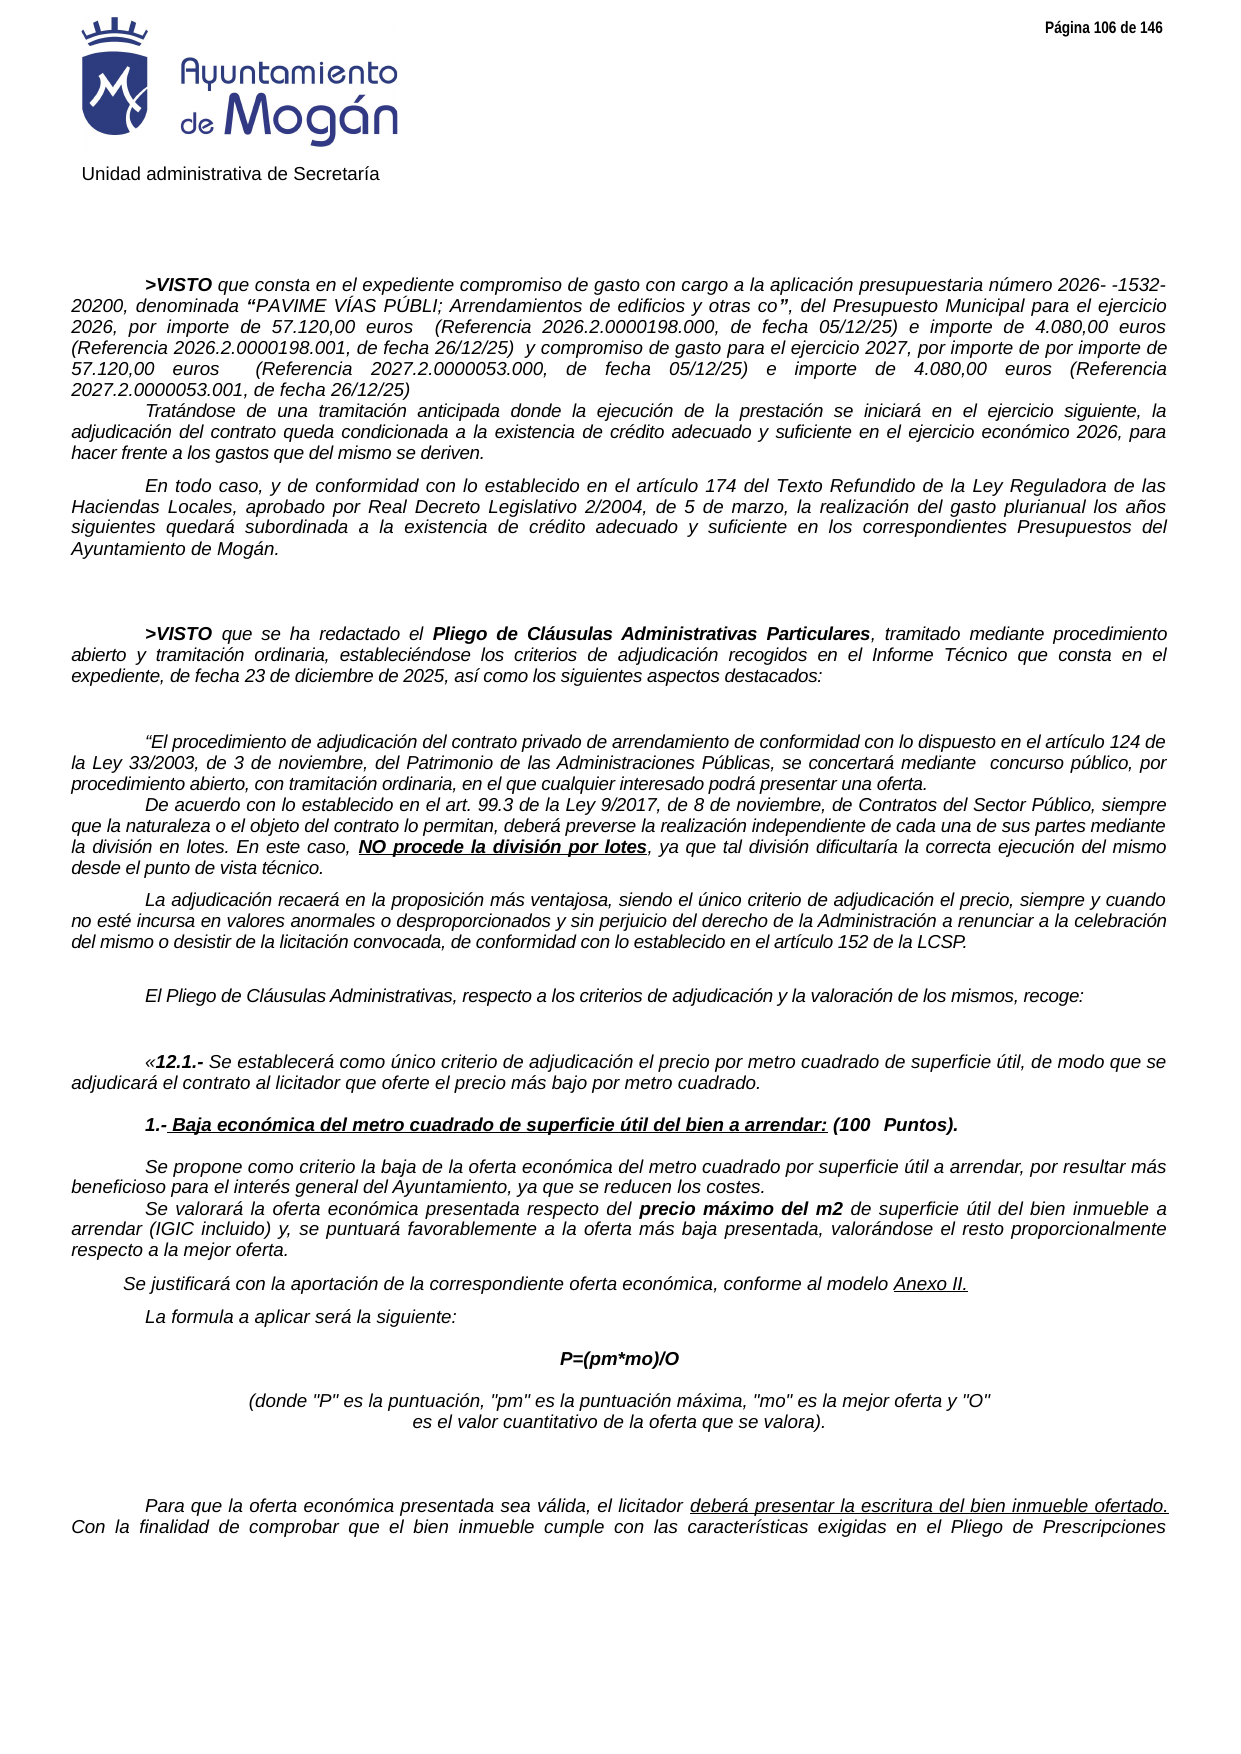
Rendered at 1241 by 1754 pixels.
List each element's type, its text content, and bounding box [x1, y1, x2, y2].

text De acuerdo con lo establecido en el art. 99.3 de la Ley 9/2017, de 8 de noviembre, de Contratos del Sector Público, siempre que la naturaleza o el objeto del contrato lo permitan, deberá preverse la realización independiente de cada una de sus partes mediante la división en lotes. En este caso, NO procede la división por lotes, ya que tal división dificultaría la correcta ejecución del mismo desde el punto de vista técnico. [71, 794, 1169, 878]
picture [81, 17, 398, 153]
text >VISTO que se ha redactado el Pliego de Cláusulas Administrativas Particulares, tramitado mediante procedimiento abierto y tramitación ordinaria, estableciéndose los criterios de adjudicación recogidos en el Informe Técnico que consta en el expediente, de fecha 23 de diciembre de 2025, así como los siguientes aspectos destacados: [71, 623, 1169, 686]
text P=(pm*mo)/O [71, 1348, 1169, 1369]
text 1.- Baja económica del metro cuadrado de superficie útil del bien a arrendar: (100 Puntos). [71, 1114, 1169, 1135]
text En todo caso, y de conformidad con lo establecido en el artículo 174 del Texto Refundido de la Ley Reguladora de las Haciendas Locales, aprobado por Real Decreto Legislativo 2/2004, de 5 de marzo, la realización del gasto plurianual los años siguientes quedará subordinada a la existencia de crédito adecuado y suficiente en los correspondientes Presupuestos del Ayuntamiento de Mogán. [71, 475, 1169, 559]
text Para que la oferta económica presentada sea válida, el licitador deberá presentar la escritura del bien inmueble ofertado. Con la finalidad de comprobar que el bien inmueble cumple con las características exigidas en el Pliego de Prescripciones [71, 1495, 1169, 1537]
text Se propone como criterio la baja de la oferta económica del metro cuadrado por superficie útil a arrendar, por resultar más beneficioso para el interés general del Ayuntamiento, ya que se reducen los costes. [71, 1156, 1169, 1198]
text es el valor cuantitativo de la oferta que se valora). [71, 1411, 1169, 1432]
text (donde "P" es la puntuación, "pm" es la puntuación máxima, "mo" es la mejor oferta y "O" [71, 1390, 1169, 1411]
text Tratándose de una tramitación anticipada donde la ejecución de la prestación se iniciará en el ejercicio siguiente, la adjudicación del contrato queda condicionada a la existencia de crédito adecuado y suficiente en el ejercicio económico 2026, para hacer frente a los gastos que del mismo se deriven. [71, 401, 1169, 463]
text Se justificará con la aportación de la correspondiente oferta económica, conforme al modelo Anexo II. [71, 1273, 1169, 1294]
text >VISTO que consta en el expediente compromiso de gasto con cargo a la aplicación presupuestaria número 2026- -1532-20200, denominada “PAVIME VÍAS PÚBLI; Arrendamientos de edificios y otras co”, del Presupuesto Municipal para el ejercicio 2026, por importe de 57.120,00 euros (Referencia 2026.2.0000198.000, de fecha 05/12/25) e importe de 4.080,00 euros (Referencia 2026.2.0000198.001, de fecha 26/12/25) y compromiso de gasto para el ejercicio 2027, por importe de por importe de 57.120,00 euros (Referencia 2027.2.0000053.000, de fecha 05/12/25) e importe de 4.080,00 euros (Referencia 2027.2.0000053.001, de fecha 26/12/25) [71, 275, 1169, 401]
text «12.1.- Se establecerá como único criterio de adjudicación el precio por metro cuadrado de superficie útil, de modo que se adjudicará el contrato al licitador que oferte el precio más bajo por metro cuadrado. [71, 1051, 1169, 1093]
text El Pliego de Cláusulas Administrativas, respecto a los criterios de adjudicación y la valoración de los mismos, recoge: [71, 986, 1169, 1007]
text La formula a aplicar será la siguiente: [71, 1307, 1169, 1328]
text Se valorará la oferta económica presentada respecto del precio máximo del m2 de superficie útil del bien inmueble a arrendar (IGIC incluido) y, se puntuará favorablemente a la oferta más baja presentada, valorándose el resto proporcionalmente respecto a la mejor oferta. [71, 1198, 1169, 1261]
text La adjudicación recaerá en la proposición más ventajosa, siendo el único criterio de adjudicación el precio, siempre y cuando no esté incursa en valores anormales o desproporcionados y sin perjuicio del derecho de la Administración a renunciar a la celebración del mismo o desistir de la licitación convocada, de conformidad con lo establecido en el artículo 152 de la LCSP. [71, 890, 1169, 953]
text “El procedimiento de adjudicación del contrato privado de arrendamiento de conformidad con lo dispuesto en el artículo 124 de la Ley 33/2003, de 3 de noviembre, del Patrimonio de las Administraciones Públicas, se concertará mediante concurso público, por procedimiento abierto, con tramitación ordinaria, en el que cualquier interesado podrá presentar una oferta. [71, 731, 1169, 794]
